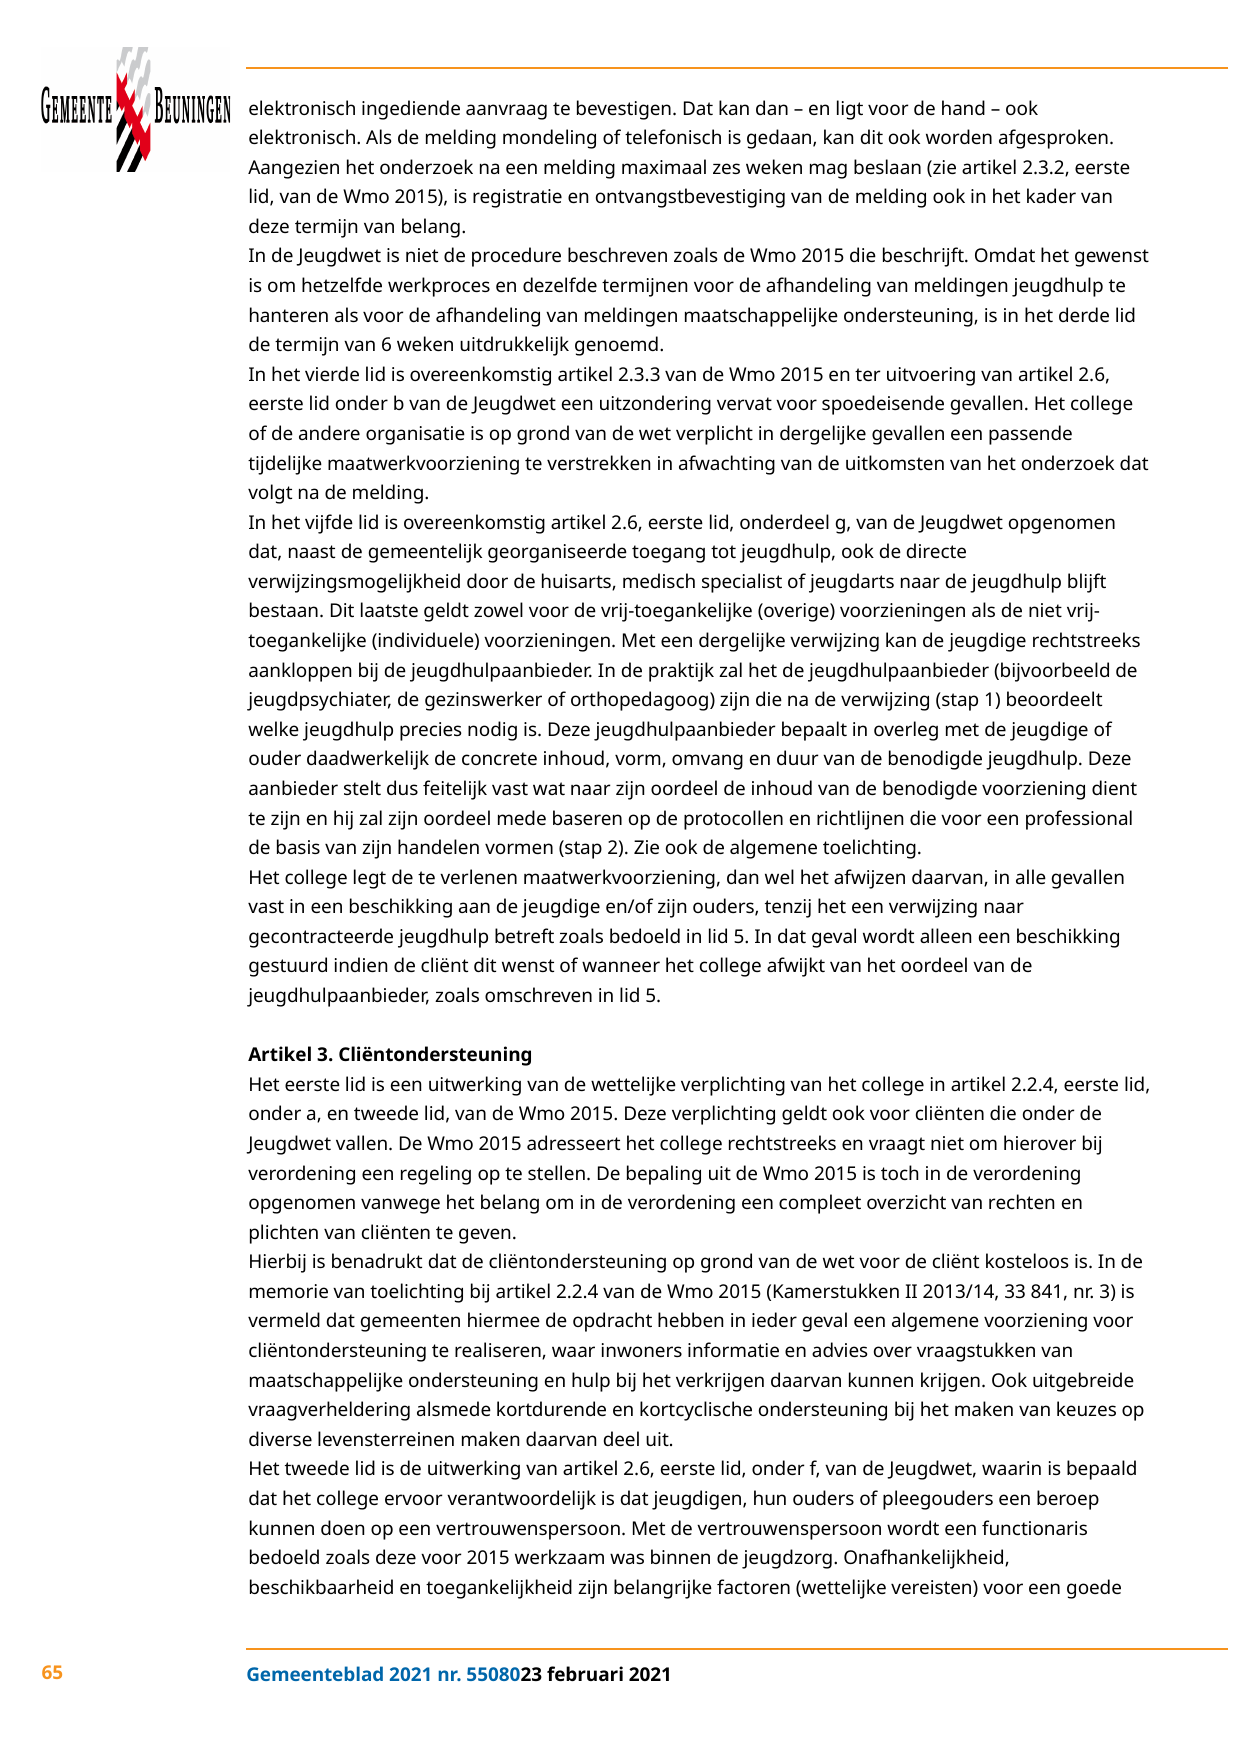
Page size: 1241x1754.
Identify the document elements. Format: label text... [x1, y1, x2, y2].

text Artikel 3. Cliëntondersteuning [248, 1041, 1152, 1067]
text Aangezien het onderzoek na een melding maximaal zes weken mag beslaan (zie artikel 2.3.2, eerste lid, van de Wmo 2015), is registratie en ontvangstbevestiging van de melding ook in het kader van deze termijn van belang. [248, 154, 1152, 239]
text Hierbij is benadrukt dat de cliëntondersteuning op grond van de wet voor de cliënt kosteloos is. In de memorie van toelichting bij artikel 2.2.4 van de Wmo 2015 (Kamerstukken II 2013/14, 33 841, nr. 3) is vermeld dat gemeenten hiermee de opdracht hebben in ieder geval een algemene voorziening voor cliëntondersteuning te realiseren, waar inwoners informatie en advies over vraagstukken van maatschappelijke ondersteuning en hulp bij het verkrijgen daarvan kunnen krijgen. Ook uitgebreide vraagverheldering alsmede kortdurende en kortcyclische ondersteuning bij het maken van keuzes op diverse levensterreinen maken daarvan deel uit. [248, 1248, 1152, 1452]
text Het tweede lid is de uitwerking van artikel 2.6, eerste lid, onder f, van de Jeugdwet, waarin is bepaald dat het college ervoor verantwoordelijk is dat jeugdigen, hun ouders of pleegouders een beroep kunnen doen op een vertrouwenspersoon. Met de vertrouwenspersoon wordt een functionaris bedoeld zoals deze voor 2015 werkzaam was binnen de jeugdzorg. Onafhankelijkheid, beschikbaarheid en toegankelijkheid zijn belangrijke factoren (wettelijke vereisten) voor een goede [248, 1456, 1152, 1600]
text In de Jeugdwet is niet de procedure beschreven zoals de Wmo 2015 die beschrijft. Omdat het gewenst is om hetzelfde werkproces en dezelfde termijnen voor de afhandeling van meldingen jeugdhulp te hanteren als voor de afhandeling van meldingen maatschappelijke ondersteuning, is in het derde lid de termijn van 6 weken uitdrukkelijk genoemd. [248, 243, 1152, 357]
text In het vierde lid is overeenkomstig artikel 2.3.3 van de Wmo 2015 en ter uitvoering van artikel 2.6, eerste lid onder b van de Jeugdwet een uitzondering vervat voor spoedeisende gevallen. Het college of de andere organisatie is op grond van de wet verplicht in dergelijke gevallen een passende tijdelijke maatwerkvoorziening te verstrekken in afwachting van de uitkomsten van het onderzoek dat volgt na de melding. [248, 361, 1152, 505]
text In het vijfde lid is overeenkomstig artikel 2.6, eerste lid, onderdeel g, van de Jeugdwet opgenomen dat, naast de gemeentelijk georganiseerde toegang tot jeugdhulp, ook de directe verwijzingsmogelijkheid door de huisarts, medisch specialist of jeugdarts naar de jeugdhulp blijft bestaan. Dit laatste geldt zowel voor de vrij-toegankelijke (overige) voorzieningen als de niet vrij-toegankelijke (individuele) voorzieningen. Met een dergelijke verwijzing kan de jeugdige rechtstreeks aankloppen bij de jeugdhulpaanbieder. In de praktijk zal het de jeugdhulpaanbieder (bijvoorbeeld de jeugdpsychiater, de gezinswerker of orthopedagoog) zijn die na de verwijzing (stap 1) beoordeelt welke jeugdhulp precies nodig is. Deze jeugdhulpaanbieder bepaalt in overleg met de jeugdige of ouder daadwerkelijk de concrete inhoud, vorm, omvang en duur van de benodigde jeugdhulp. Deze aanbieder stelt dus feitelijk vast wat naar zijn oordeel de inhoud van de benodigde voorziening dient te zijn en hij zal zijn oordeel mede baseren op de protocollen en richtlijnen die voor een professional de basis van zijn handelen vormen (stap 2). Zie ook de algemene toelichting. [248, 509, 1152, 860]
text Het eerste lid is een uitwerking van de wettelijke verplichting van het college in artikel 2.2.4, eerste lid, onder a, en tweede lid, van de Wmo 2015. Deze verplichting geldt ook voor cliënten die onder de Jeugdwet vallen. De Wmo 2015 adresseert het college rechtstreeks en vraagt niet om hierover bij verordening een regeling op te stellen. De bepaling uit de Wmo 2015 is toch in de verordening opgenomen vanwege het belang om in de verordening een compleet overzicht van rechten en plichten van cliënten te geven. [248, 1071, 1152, 1245]
text Het college legt de te verlenen maatwerkvoorziening, dan wel het afwijzen daarvan, in alle gevallen vast in een beschikking aan de jeugdige en/of zijn ouders, tenzij het een verwijzing naar gecontracteerde jeugdhulp betreft zoals bedoeld in lid 5. In dat geval wordt alleen een beschikking gestuurd indien de cliënt dit wenst of wanneer het college afwijkt van het oordeel van de jeugdhulpaanbieder, zoals omschreven in lid 5. [248, 864, 1152, 1008]
picture [41, 47, 231, 172]
text elektronisch ingediende aanvraag te bevestigen. Dat kan dan – en ligt voor de hand – ook elektronisch. Als de melding mondeling of telefonisch is gedaan, kan dit ook worden afgesproken. [248, 95, 1152, 150]
